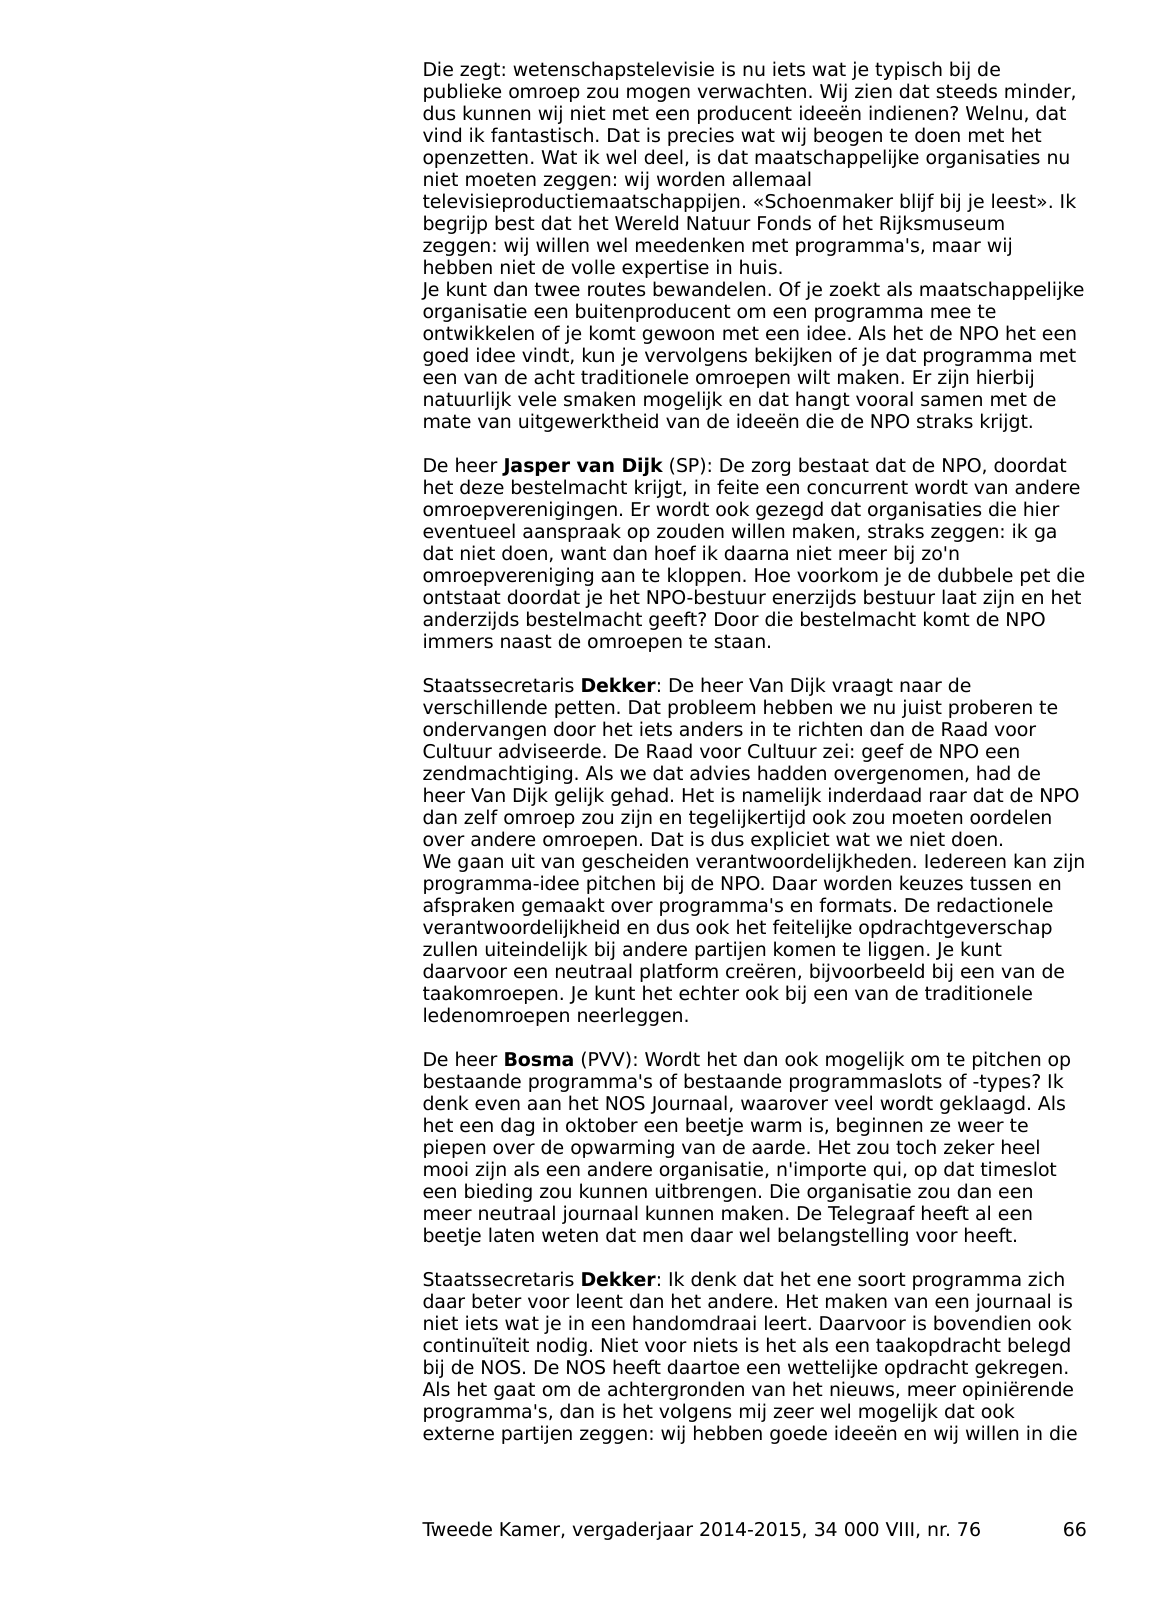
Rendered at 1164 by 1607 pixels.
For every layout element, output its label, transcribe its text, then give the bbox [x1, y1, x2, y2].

text Die zegt: wetenschapstelevisie is nu iets wat je typisch bij de publieke omroep zou mogen verwachten. Wij zien dat steeds minder, dus kunnen wij niet met een producent ideeën indienen? Welnu, dat vind ik fantastisch. Dat is precies wat wij beogen te doen met het openzetten. Wat ik wel deel, is dat maatschappelijke organisaties nu niet moeten zeggen: wij worden allemaal televisieproductiemaatschappijen. «Schoenmaker blijf bij je leest». Ik begrijp best dat het Wereld Natuur Fonds of het Rijksmuseum zeggen: wij willen wel meedenken met programma's, maar wij hebben niet de volle expertise in huis. [422, 59, 1087, 279]
text Als het gaat om de achtergronden van het nieuws, meer opiniërende programma's, dan is het volgens mij zeer wel mogelijk dat ook externe partijen zeggen: wij hebben goede ideeën en wij willen in die [422, 1379, 1087, 1444]
text De heer Bosma (PVV): Wordt het dan ook mogelijk om te pitchen op bestaande programma's of bestaande programmaslots of -types? Ik denk even aan het NOS Journaal, waarover veel wordt geklaagd. Als het een dag in oktober een beetje warm is, beginnen ze weer te piepen over de opwarming van de aarde. Het zou toch zeker heel mooi zijn als een andere organisatie, n'importe qui, op dat timeslot een bieding zou kunnen uitbrengen. Die organisatie zou dan een meer neutraal journaal kunnen maken. De Telegraaf heeft al een beetje laten weten dat men daar wel belangstelling voor heeft. [422, 1049, 1087, 1247]
text De heer Jasper van Dijk (SP): De zorg bestaat dat de NPO, doordat het deze bestelmacht krijgt, in feite een concurrent wordt van andere omroepverenigingen. Er wordt ook gezegd dat organisaties die hier eventueel aanspraak op zouden willen maken, straks zeggen: ik ga dat niet doen, want dan hoef ik daarna niet meer bij zo'n omroepvereniging aan te kloppen. Hoe voorkom je de dubbele pet die ontstaat doordat je het NPO-bestuur enerzijds bestuur laat zijn en het anderzijds bestelmacht geeft? Door die bestelmacht komt de NPO immers naast de omroepen te staan. [422, 455, 1087, 653]
text Je kunt dan twee routes bewandelen. Of je zoekt als maatschappelijke organisatie een buitenproducent om een programma mee te ontwikkelen of je komt gewoon met een idee. Als het de NPO het een goed idee vindt, kun je vervolgens bekijken of je dat programma met een van de acht traditionele omroepen wilt maken. Er zijn hierbij natuurlijk vele smaken mogelijk en dat hangt vooral samen met de mate van uitgewerktheid van de ideeën die de NPO straks krijgt. [422, 279, 1087, 433]
text Staatssecretaris Dekker: De heer Van Dijk vraagt naar de verschillende petten. Dat probleem hebben we nu juist proberen te ondervangen door het iets anders in te richten dan de Raad voor Cultuur adviseerde. De Raad voor Cultuur zei: geef de NPO een zendmachtiging. Als we dat advies hadden overgenomen, had de heer Van Dijk gelijk gehad. Het is namelijk inderdaad raar dat de NPO dan zelf omroep zou zijn en tegelijkertijd ook zou moeten oordelen over andere omroepen. Dat is dus expliciet wat we niet doen. [422, 675, 1087, 851]
text Staatssecretaris Dekker: Ik denk dat het ene soort programma zich daar beter voor leent dan het andere. Het maken van een journaal is niet iets wat je in een handomdraai leert. Daarvoor is bovendien ook continuïteit nodig. Niet voor niets is het als een taakopdracht belegd bij de NOS. De NOS heeft daartoe een wettelijke opdracht gekregen. [422, 1269, 1087, 1379]
text We gaan uit van gescheiden verantwoordelijkheden. Iedereen kan zijn programma-idee pitchen bij de NPO. Daar worden keuzes tussen en afspraken gemaakt over programma's en formats. De redactionele verantwoordelijkheid en dus ook het feitelijke opdrachtgeverschap zullen uiteindelijk bij andere partijen komen te liggen. Je kunt daarvoor een neutraal platform creëren, bijvoorbeeld bij een van de taakomroepen. Je kunt het echter ook bij een van de traditionele ledenomroepen neerleggen. [422, 851, 1087, 1027]
